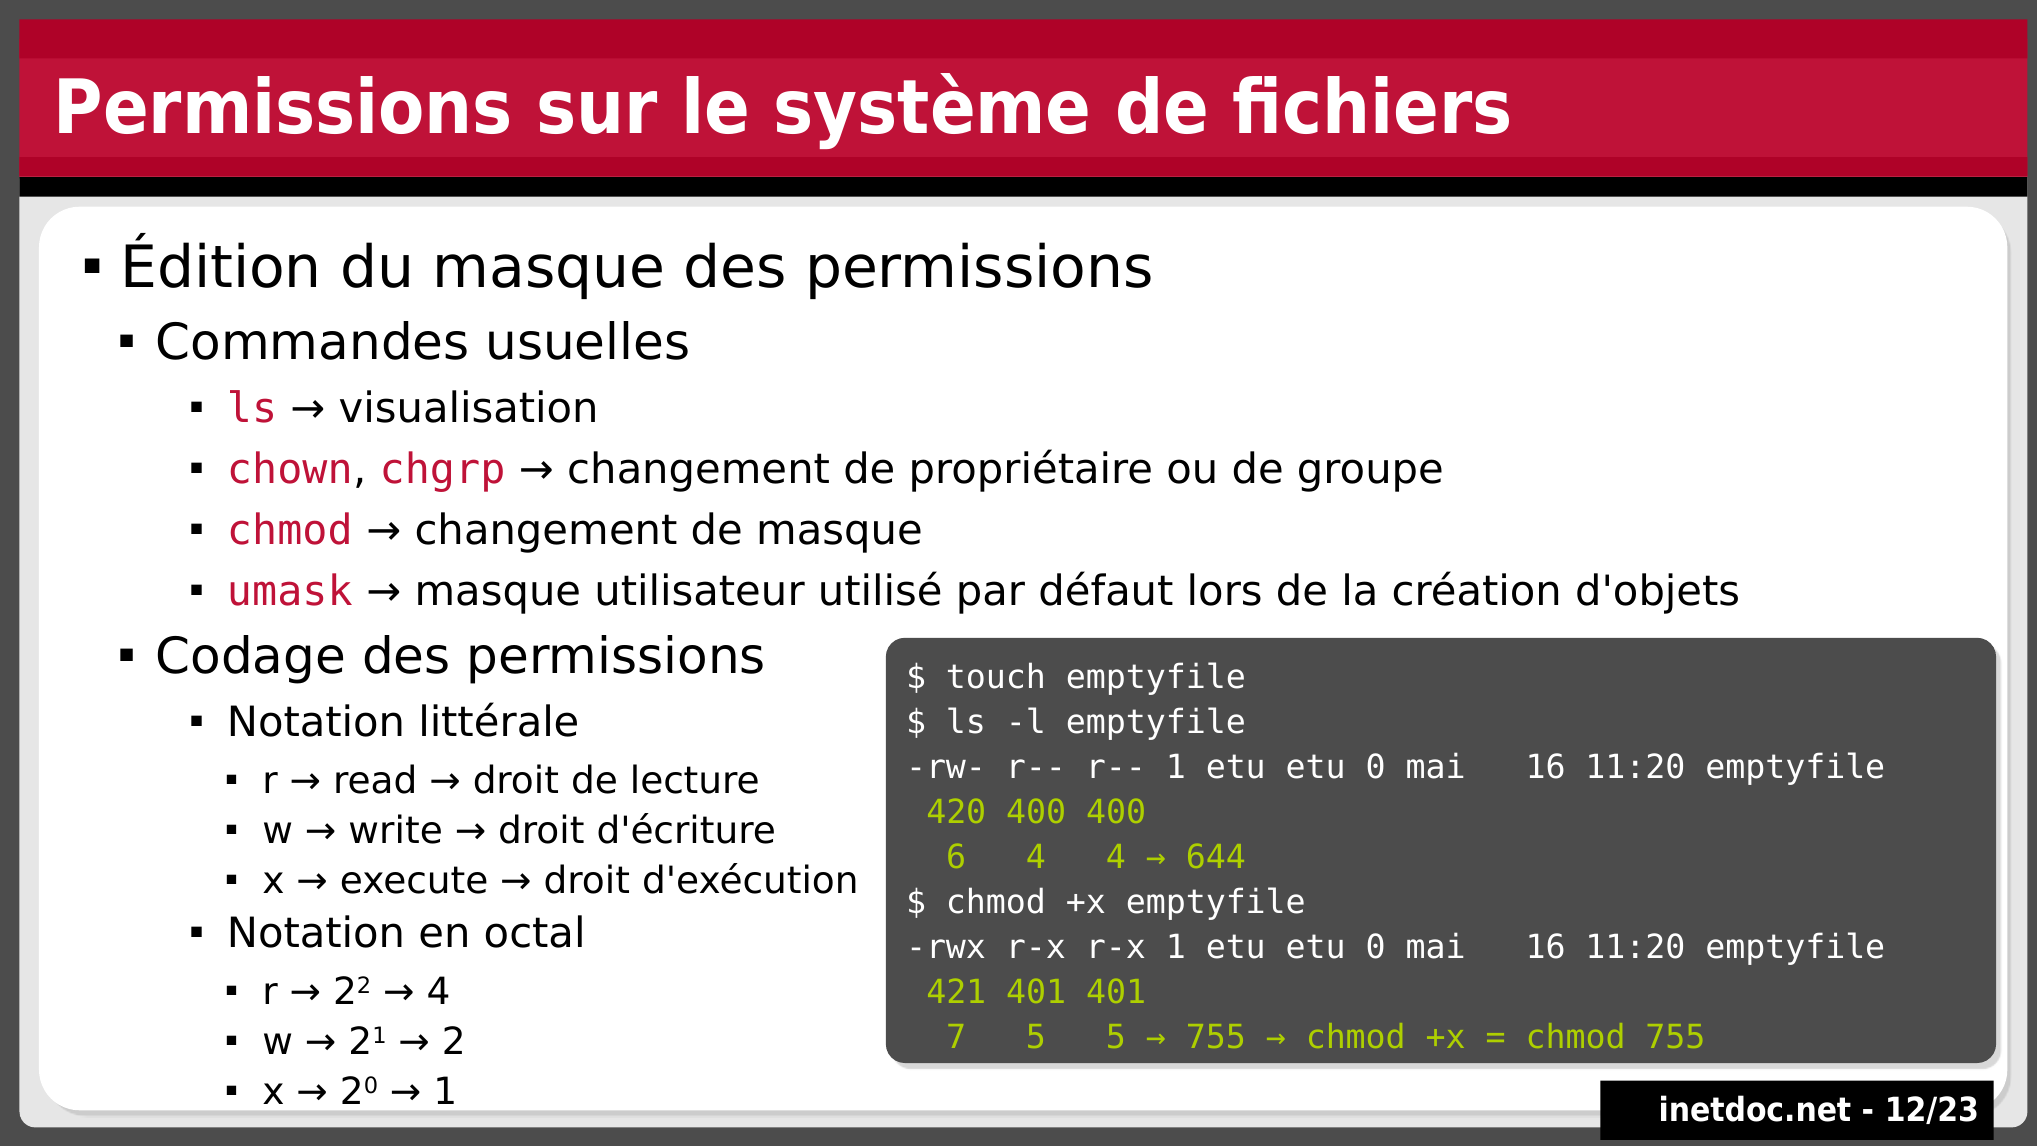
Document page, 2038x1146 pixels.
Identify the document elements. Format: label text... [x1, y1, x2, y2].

text_box inetdoc.net - <numéro>/23 [1600, 1080, 1994, 1140]
text_box [19, 19, 2028, 59]
text_box [19, 157, 2028, 1128]
text_box $ touch emptyfile $ ls -l emptyfile -rw- r-- r-- 1 etu etu 0 mai 16 11:20 emptyfile 420 400 400 6 4 4 → 644 $ chmod +x emptyfile -rwx r-x r-x 1 etu etu 0 mai 16 11:20 emptyfile 421 401 401 7 5 5 → 755 → chmod +x = chmod 755 [885, 637, 1997, 1064]
text_box Édition du masque des permissions Commandes usuelles ls → visualisation chown, chgrp → changement de propriétaire ou de groupe chmod → changement de masque umask → masque utilisateur utilisé par défaut lors de la création d'objets Codage des permissions Notation littérale r → read → droit de lecture w → write → droit d'écriture x → execute → droit d'exécution Notation en octal r → 22 → 4 w → 21 → 2 x → 20 → 1 [38, 206, 2008, 1111]
text_box Permissions sur le système de fichiers [19, 59, 2028, 157]
